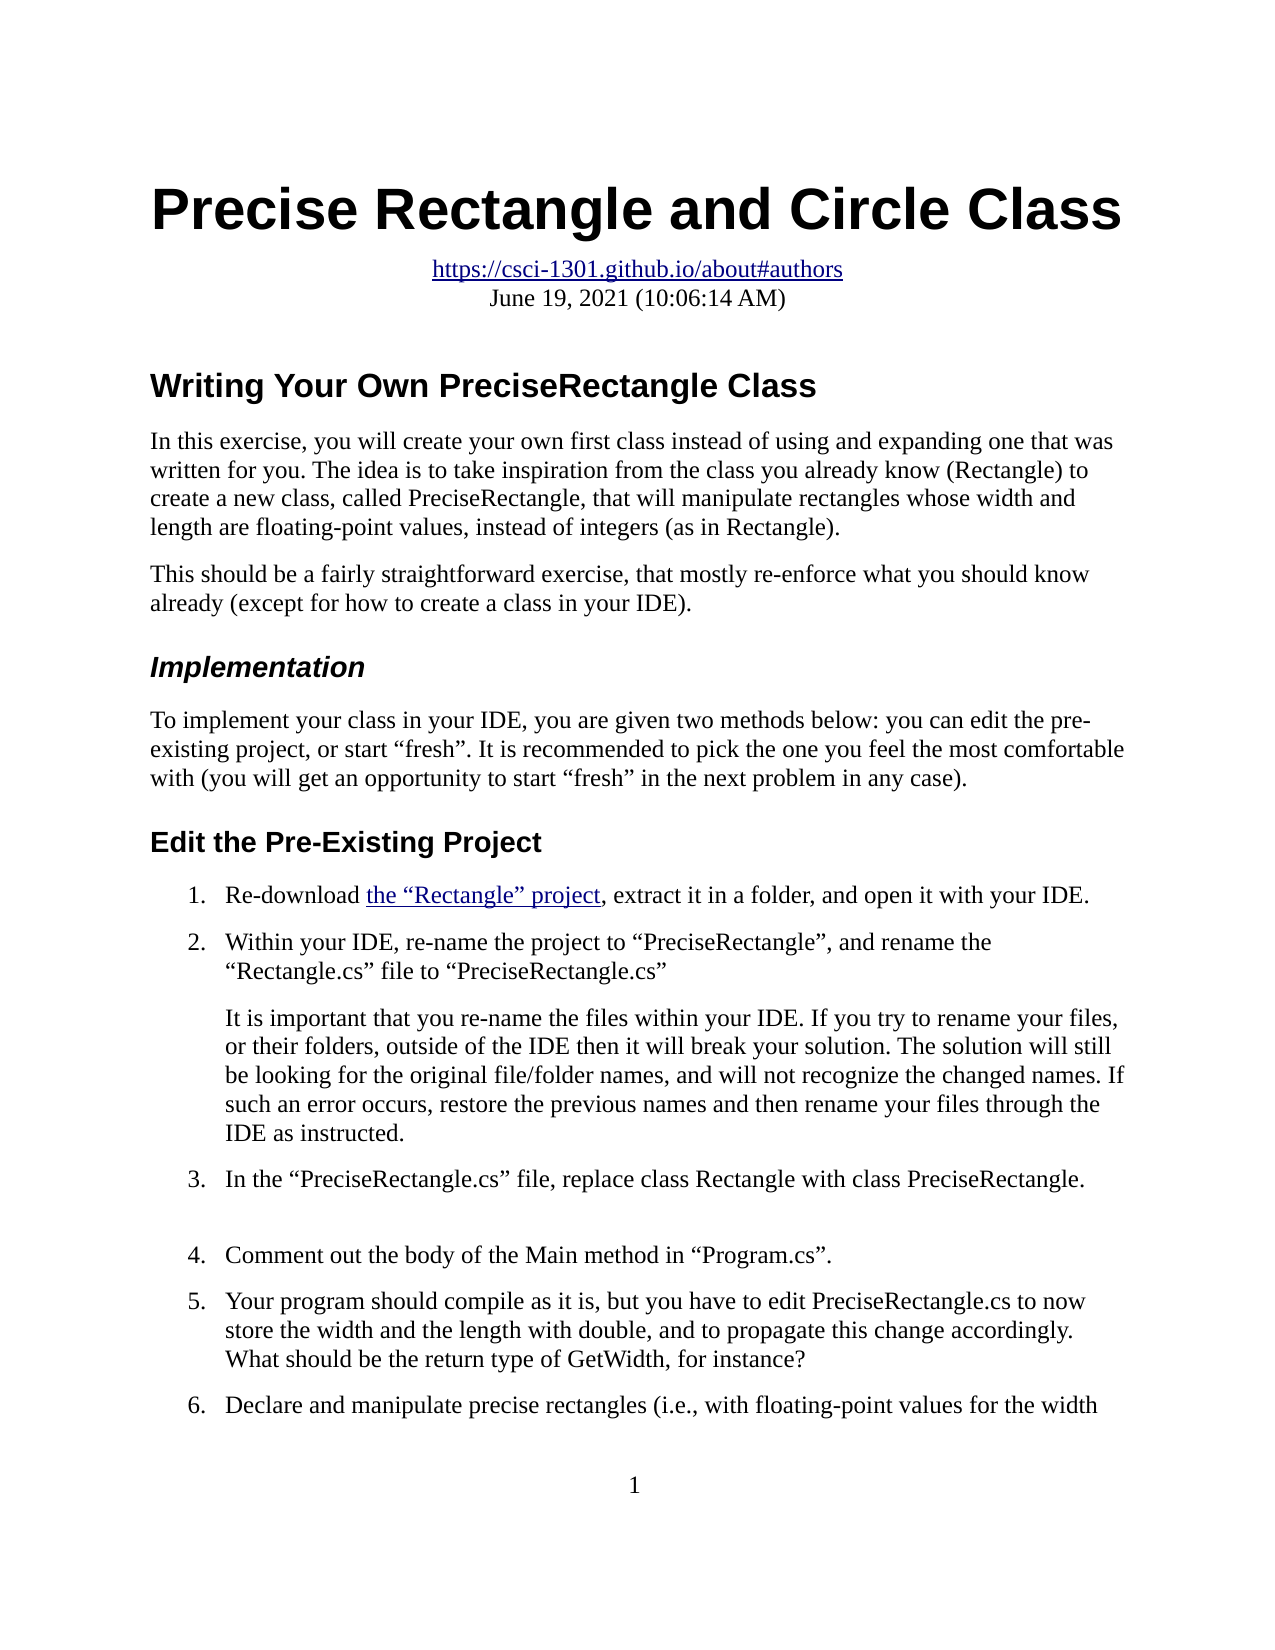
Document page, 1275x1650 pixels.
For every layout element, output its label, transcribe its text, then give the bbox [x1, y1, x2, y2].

text To implement your class in your IDE, you are given two methods below: you can edit the pre-existing project, or start “fresh”. It is recommended to pick the one you feel the most comfortable with (you will get an opportunity to start “fresh” in the next problem in any case). [150, 705, 1125, 792]
list Re-download the “Rectangle” project, extract it in a folder, and open it with your IDE. [187, 881, 1125, 909]
list In the “PreciseRectangle.cs” file, replace class Rectangle with class PreciseRectangle. [187, 1164, 1125, 1222]
list Comment out the body of the Main method in “Program.cs”. [187, 1240, 1125, 1268]
text This should be a fairly straightforward exercise, that mostly re-enforce what you should know already (except for how to create a class in your IDE). [150, 559, 1125, 616]
text https://csci-1301.github.io/about#authors [150, 254, 1125, 283]
list Your program should compile as it is, but you have to edit PreciseRectangle.cs to now store the width and the length with double, and to propagate this change accordingly. What should be the return type of GetWidth, for instance? [187, 1286, 1125, 1373]
text In this exercise, you will create your own first class instead of using and expanding one that was written for you. The idea is to take inspiration from the class you already know (Rectangle) to create a new class, called PreciseRectangle, that will manipulate rectangles whose width and length are floating-point values, instead of integers (as in Rectangle). [150, 426, 1125, 541]
list Within your IDE, re-name the project to “PreciseRectangle”, and rename the “Rectangle.cs” file to “PreciseRectangle.cs” [187, 927, 1125, 985]
subtitle Edit the Pre-Existing Project [150, 826, 1125, 859]
subtitle Implementation [150, 650, 1125, 684]
list It is important that you re-name the files within your IDE. If you try to rename your files, or their folders, outside of the IDE then it will break your solution. The solution will still be looking for the original file/folder names, and will not recognize the changed names. If such an error occurs, restore the previous names and then rename your files through the IDE as instructed. [187, 1003, 1125, 1146]
list Declare and manipulate precise rectangles (i.e., with floating-point values for the width [187, 1391, 1125, 1419]
text June 19, 2021 (10:06:14 AM) [150, 283, 1125, 312]
title Precise Rectangle and Circle Class [150, 175, 1125, 242]
subtitle Writing Your Own PreciseRectangle Class [150, 366, 1125, 404]
